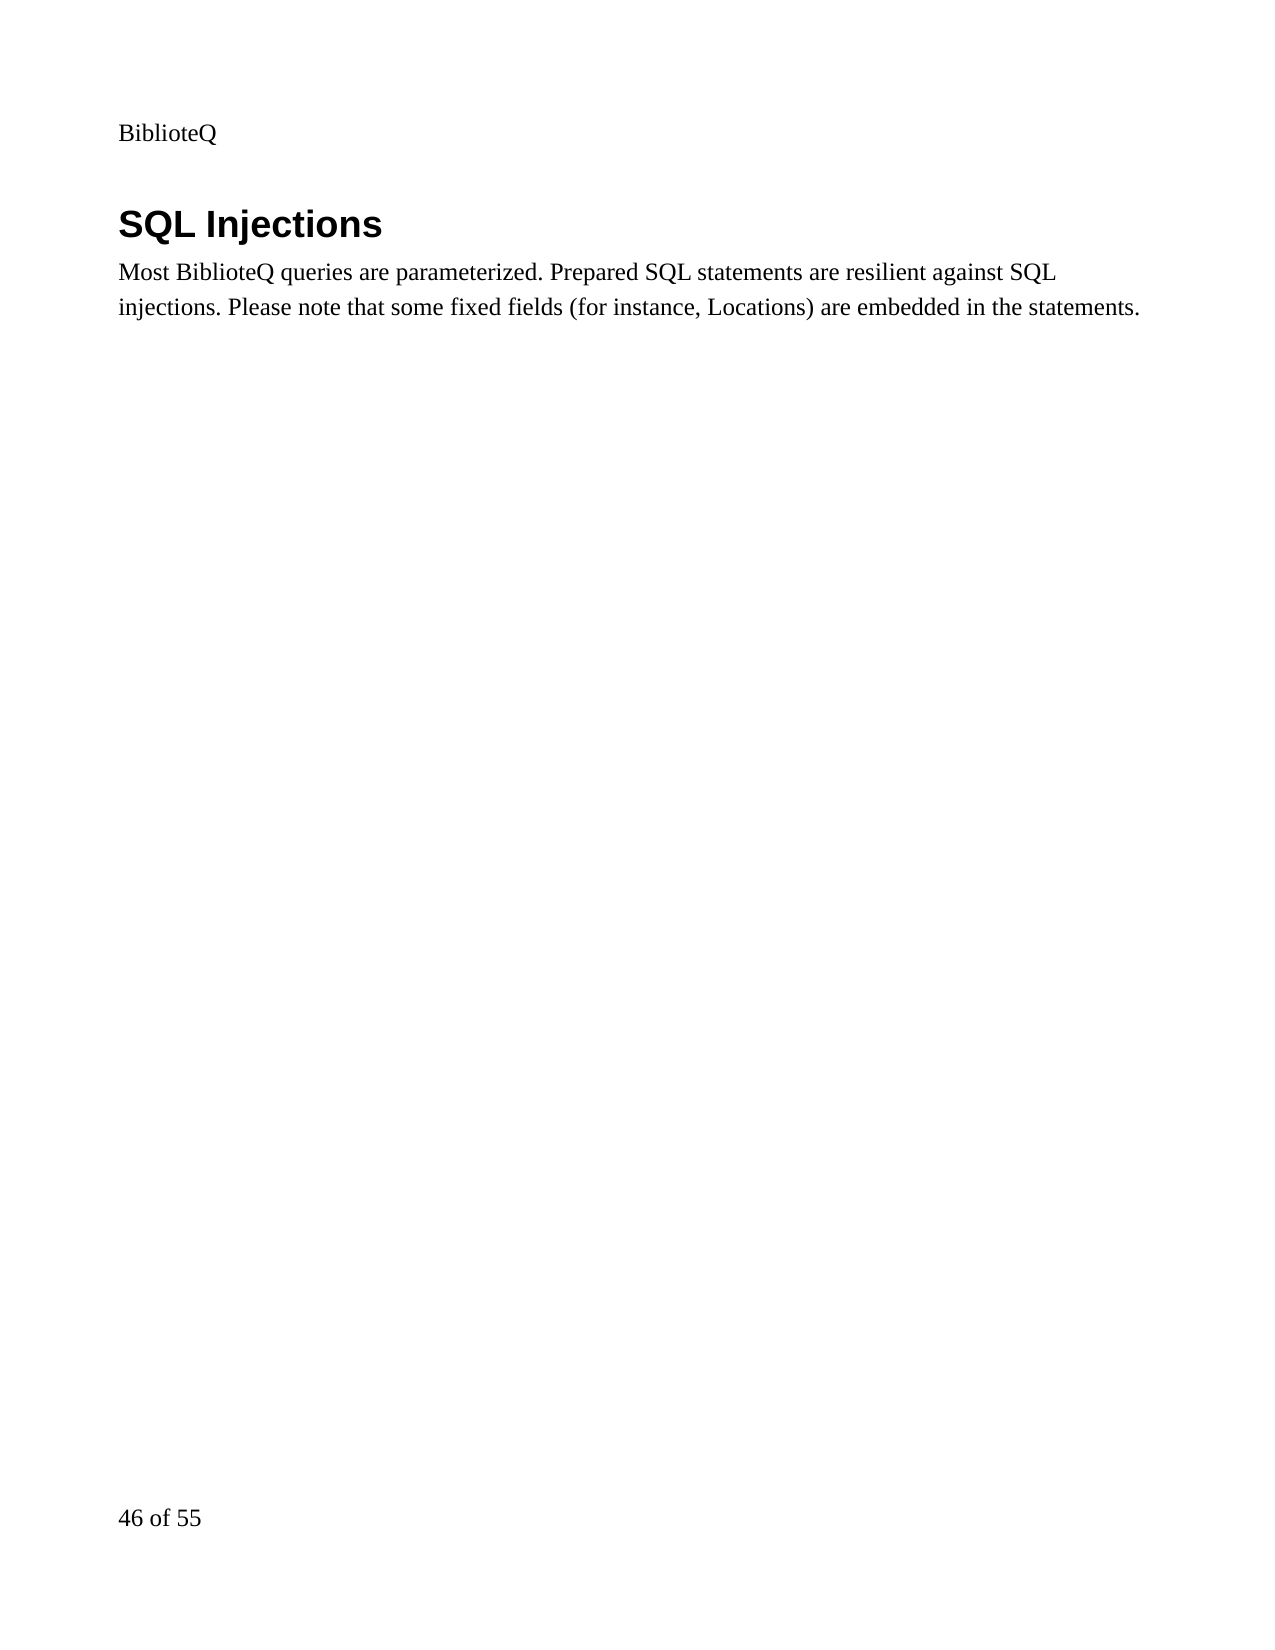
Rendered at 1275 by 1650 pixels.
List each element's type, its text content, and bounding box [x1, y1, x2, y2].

subtitle SQL Injections [118, 201, 1157, 245]
text Most BiblioteQ queries are parameterized. Prepared SQL statements are resilient against SQL injections. Please note that some fixed fields (for instance, Locations) are embedded in the statements. [118, 257, 1157, 321]
